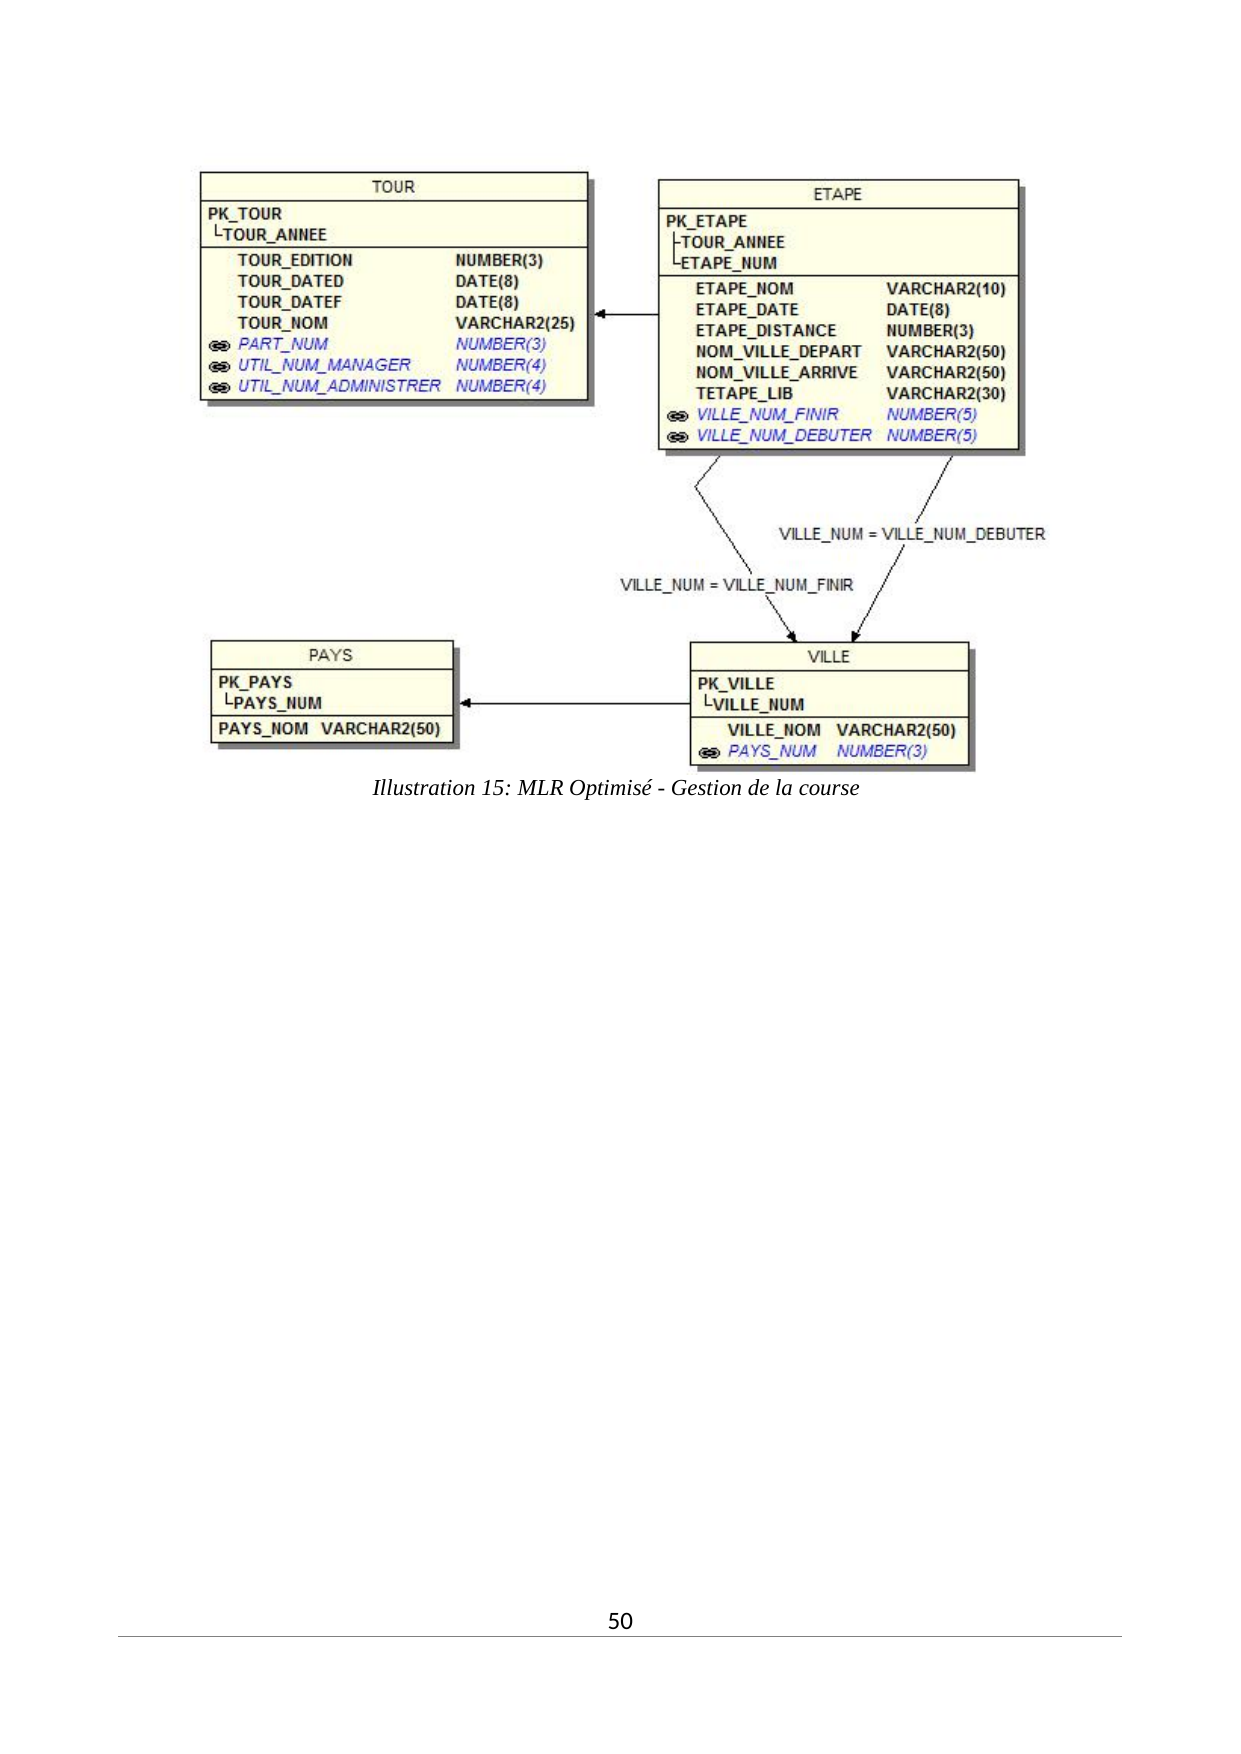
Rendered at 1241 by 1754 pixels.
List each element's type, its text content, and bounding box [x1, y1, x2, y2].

picture [179, 130, 1062, 775]
text Illustration 15: MLR Optimisé - Gestion de la course [179, 775, 1061, 801]
